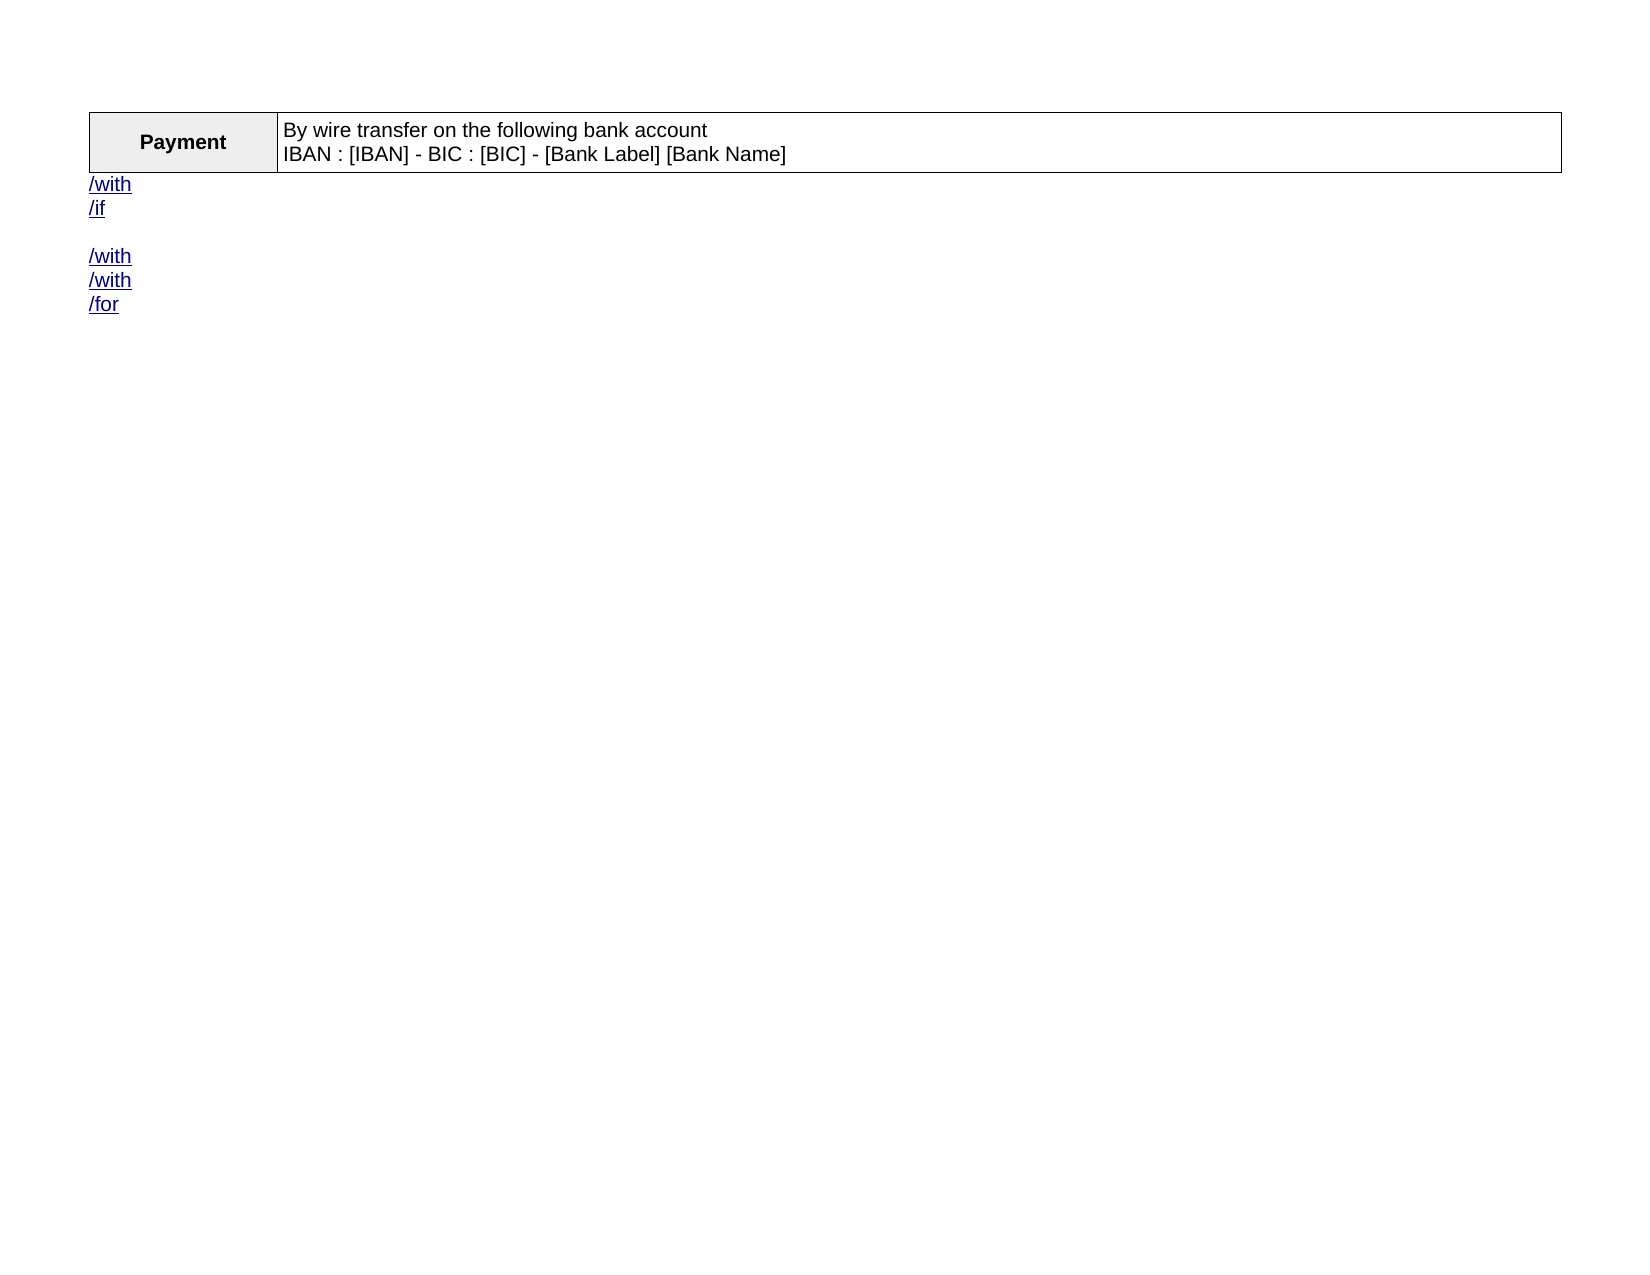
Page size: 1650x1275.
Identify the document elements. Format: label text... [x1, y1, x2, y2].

text /if [89, 196, 1561, 220]
text /for [89, 292, 1561, 316]
table_header By wire transfer on the following bank account IBAN : [IBAN] - BIC : [BIC] - [Bank Label] [Bank Name] [278, 113, 1561, 172]
text /with [89, 173, 1561, 196]
text /with [89, 244, 1561, 268]
text /with [89, 268, 1561, 292]
table_header Payment [90, 113, 277, 172]
